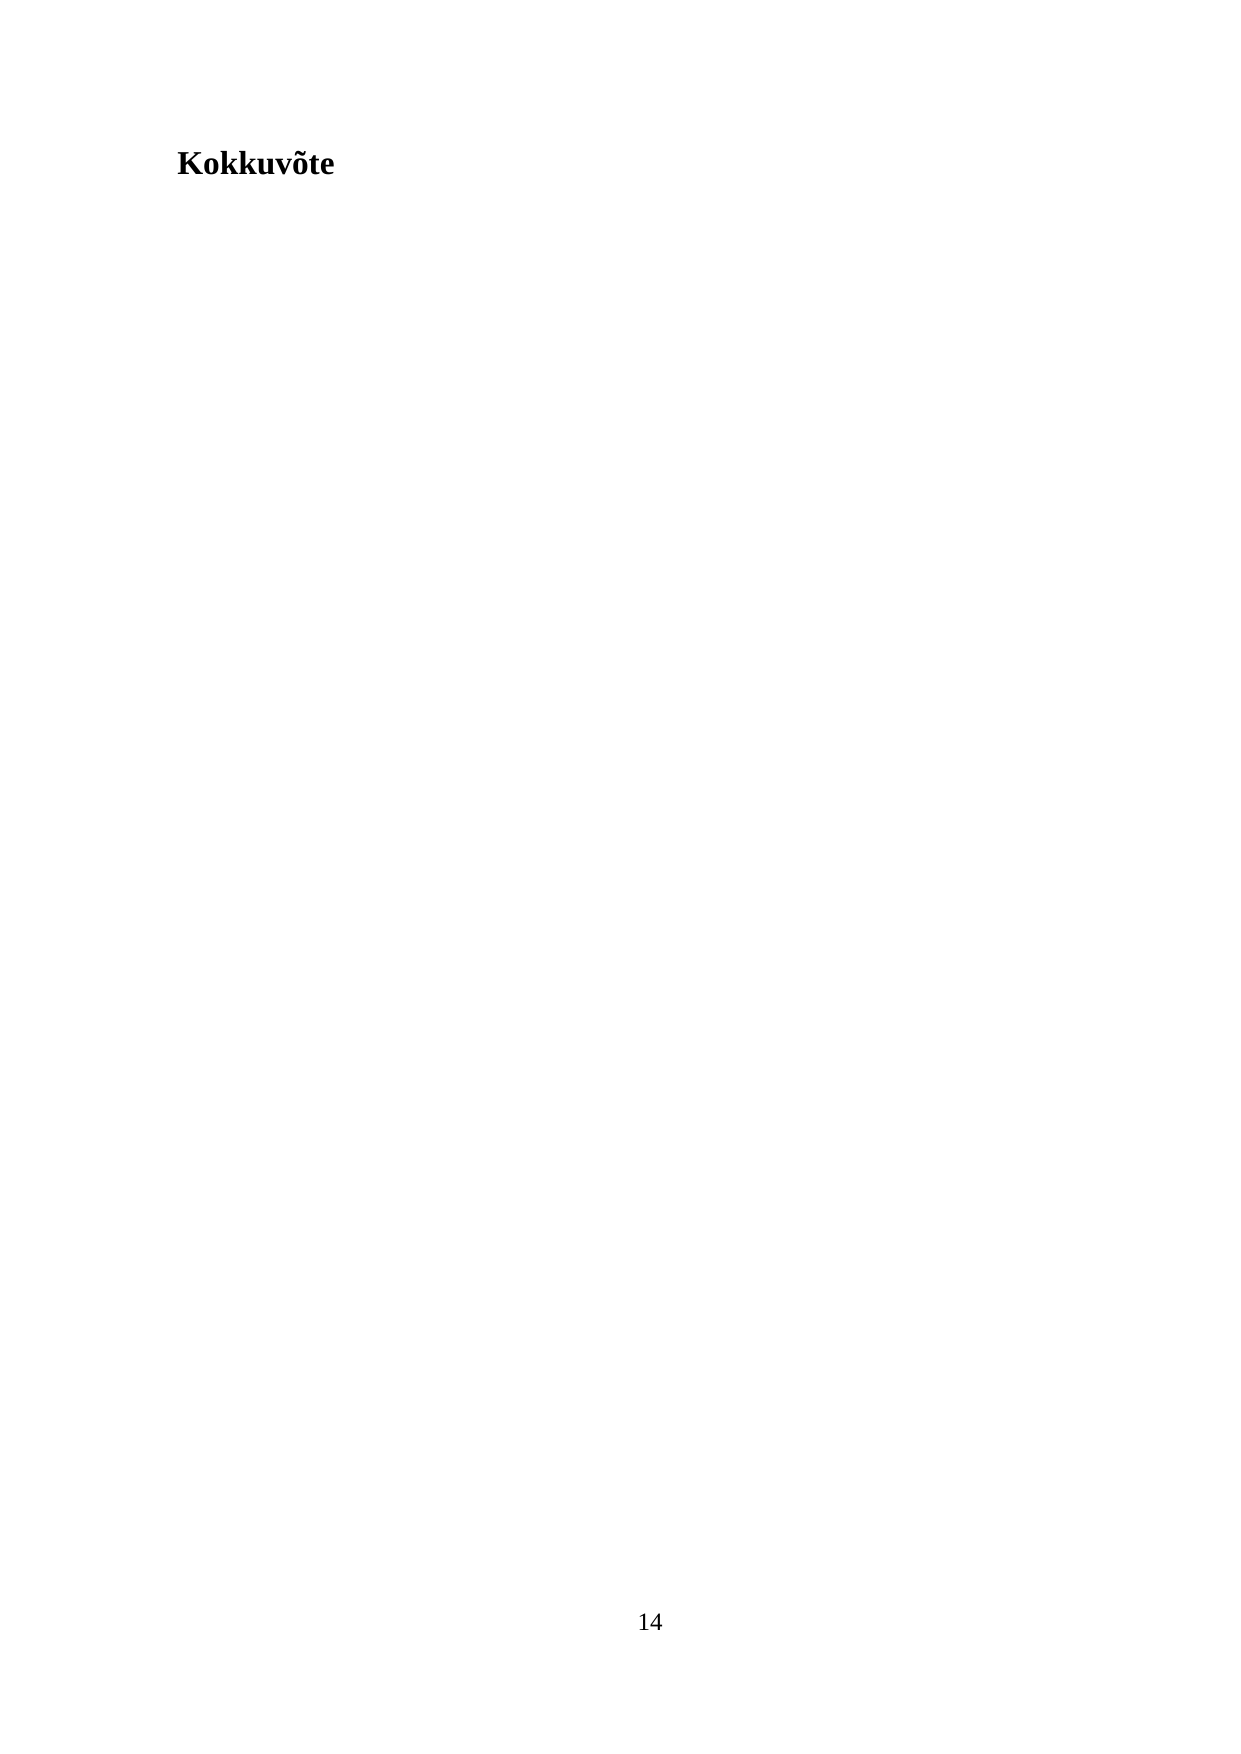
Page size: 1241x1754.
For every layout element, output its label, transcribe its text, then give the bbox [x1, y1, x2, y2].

subtitle Kokkuvõte [177, 143, 1122, 181]
